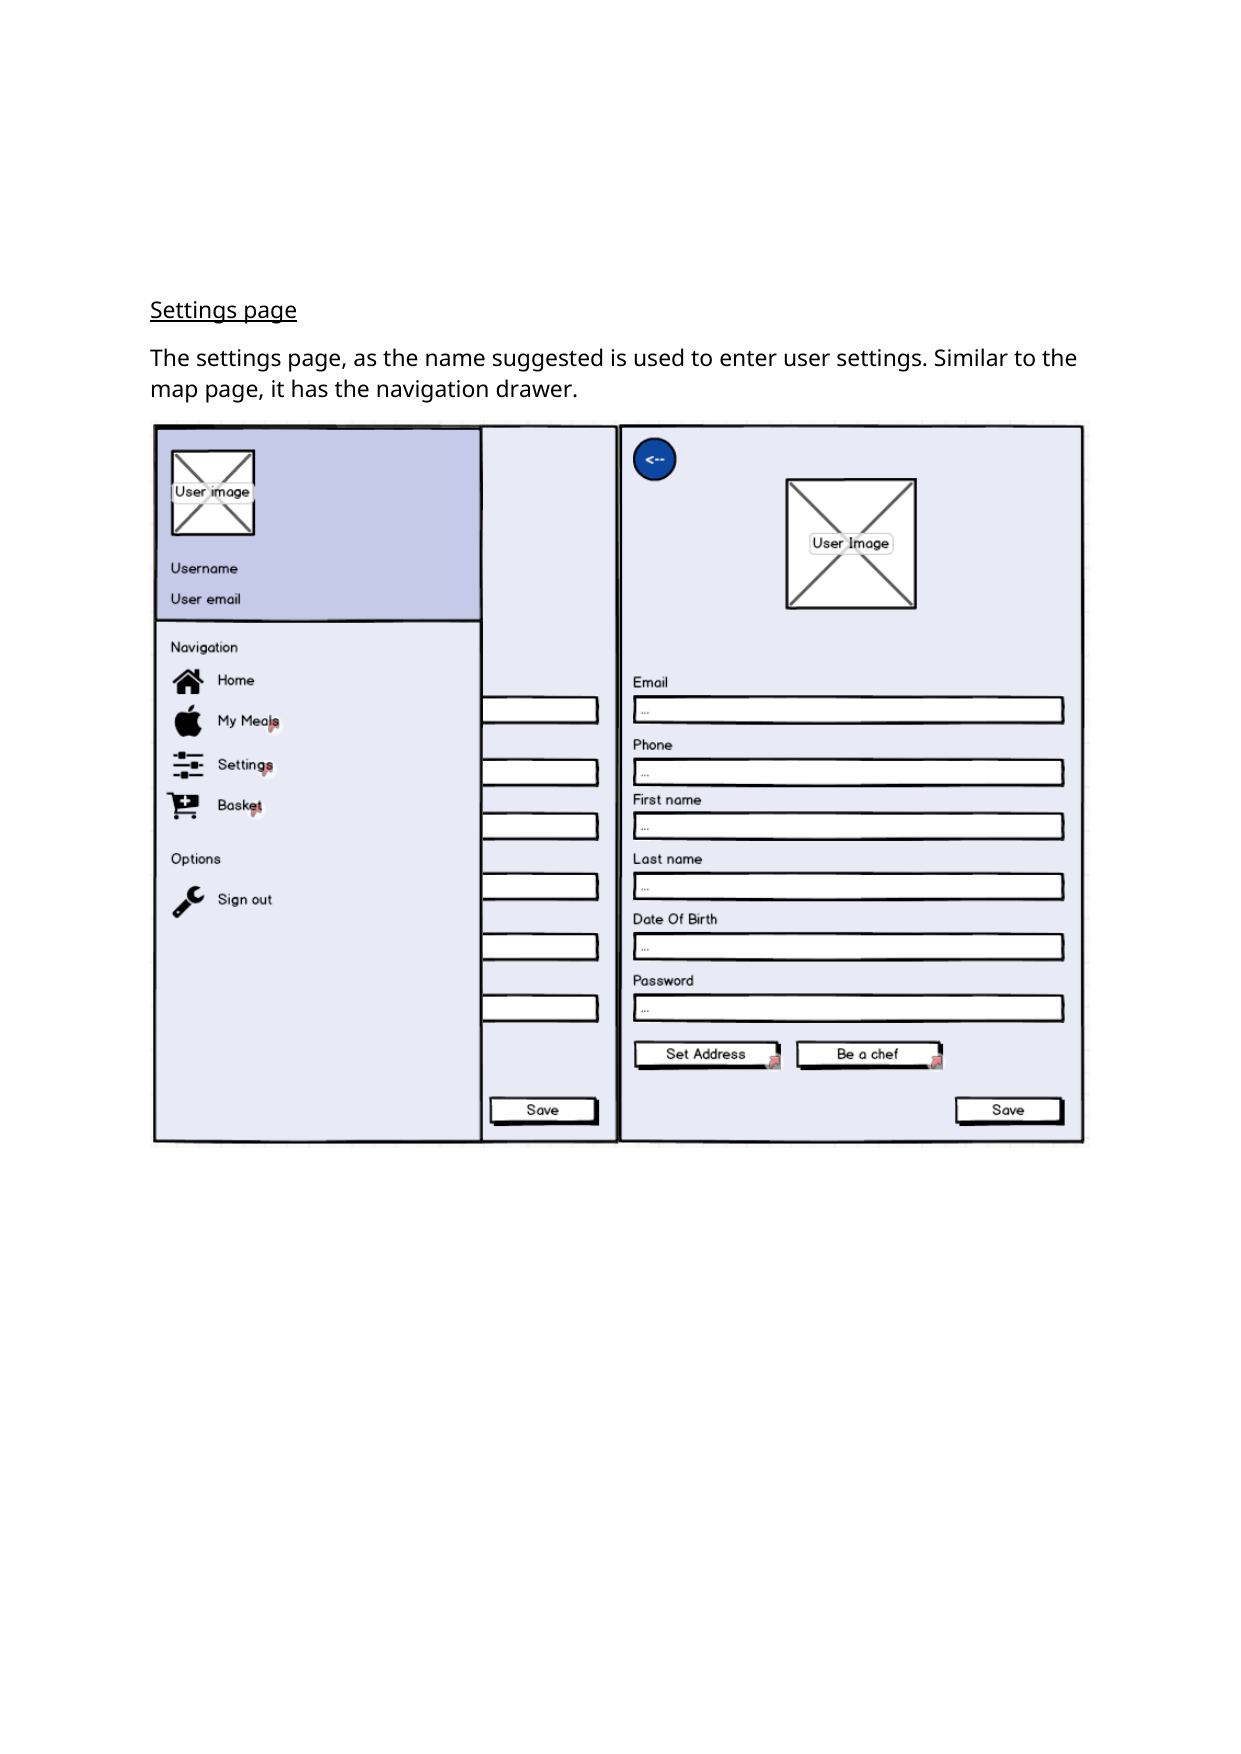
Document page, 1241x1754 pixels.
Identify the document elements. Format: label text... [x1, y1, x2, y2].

text The settings page, as the name suggested is used to enter user settings. Similar to the map page, it has the navigation drawer. [150, 342, 1090, 404]
text Settings page [150, 294, 1090, 325]
